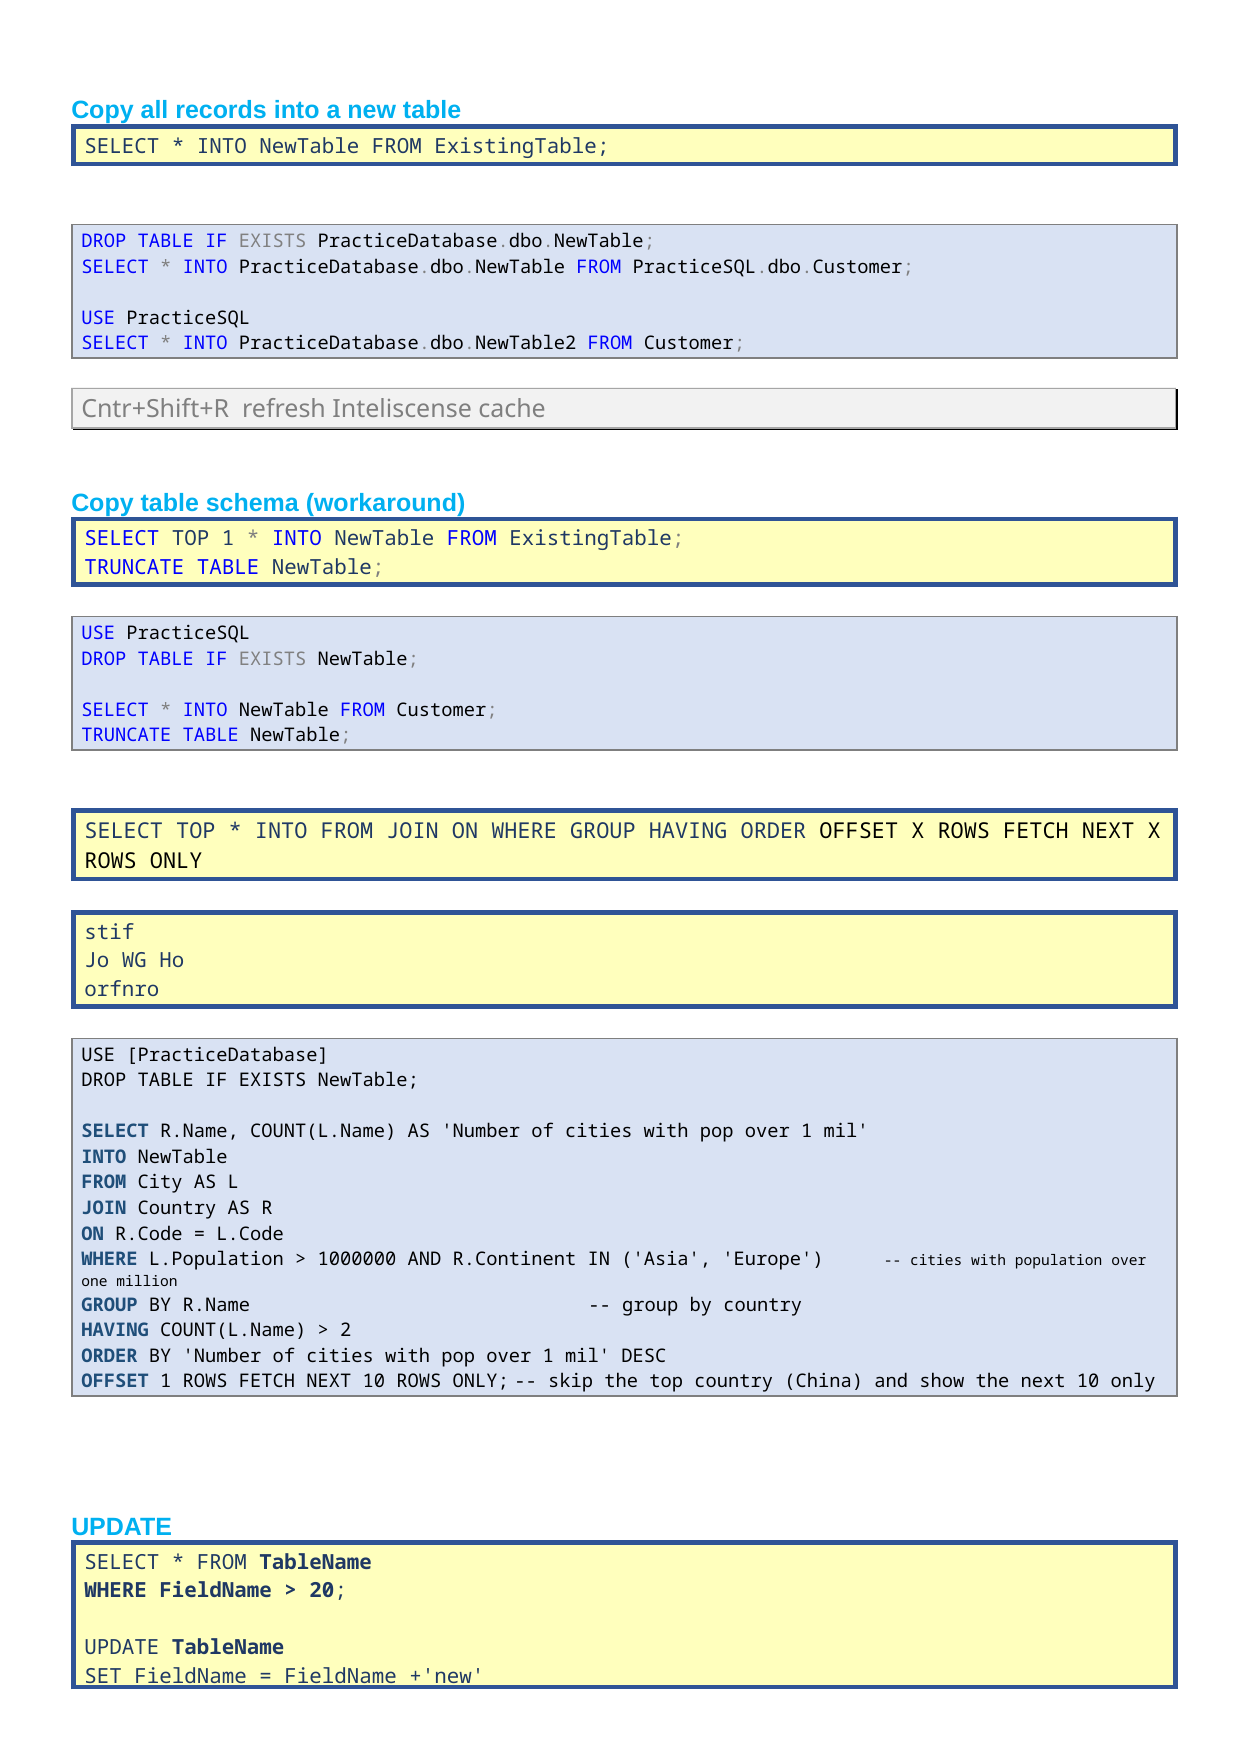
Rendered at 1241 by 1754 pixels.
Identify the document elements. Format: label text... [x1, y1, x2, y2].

text GROUP BY R.Name -- group by country [73, 1287, 1176, 1313]
text SELECT * FROM TableName [76, 1545, 1173, 1569]
text UPDATE TableName [76, 1626, 1173, 1654]
text DROP TABLE IF EXISTS PracticeDatabase.dbo.NewTable; [73, 225, 1176, 249]
text WHERE FieldName > 20; [76, 1569, 1173, 1597]
text HAVING COUNT(L.Name) > 2 [73, 1313, 1176, 1338]
text stif [76, 915, 1173, 938]
text SELECT * INTO NewTable FROM ExistingTable; [76, 129, 1173, 162]
text INTO NewTable [73, 1140, 1176, 1165]
title UPDATE [71, 1512, 1178, 1540]
text SELECT TOP * INTO FROM JOIN ON WHERE GROUP HAVING ORDER OFFSET X ROWS FETCH NEXT X ROWS ONLY [76, 813, 1173, 877]
text JOIN Country AS R [73, 1191, 1176, 1216]
text Jo WG Ho [76, 938, 1173, 967]
text TRUNCATE TABLE NewTable; [73, 718, 1176, 749]
text USE PracticeSQL [73, 300, 1176, 326]
text OFFSET 1 ROWS FETCH NEXT 10 ROWS ONLY; -- skip the top country (China) and show the next 10 only [73, 1364, 1176, 1395]
text USE [PracticeDatabase] [73, 1039, 1176, 1063]
title Copy all records into a new table [71, 96, 1178, 124]
text FROM City AS L [73, 1165, 1176, 1191]
text orfnro [76, 967, 1173, 1004]
text SET FieldName = FieldName +'new' [76, 1654, 1173, 1685]
text USE PracticeSQL [73, 617, 1176, 641]
text ON R.Code = L.Code [73, 1216, 1176, 1242]
text SELECT * INTO NewTable FROM Customer; [73, 692, 1176, 718]
text SELECT R.Name, COUNT(L.Name) AS 'Number of cities with pop over 1 mil' [73, 1114, 1176, 1140]
text SELECT * INTO PracticeDatabase.dbo.NewTable2 FROM Customer; [73, 326, 1176, 357]
text DROP TABLE IF EXISTS NewTable; [73, 1063, 1176, 1089]
text ORDER BY 'Number of cities with pop over 1 mil' DESC [73, 1338, 1176, 1364]
text DROP TABLE IF EXISTS NewTable; [73, 641, 1176, 667]
text Cntr+Shift+R refresh Inteliscense cache [73, 389, 1175, 427]
text SELECT * INTO PracticeDatabase.dbo.NewTable FROM PracticeSQL.dbo.Customer; [73, 249, 1176, 275]
text TRUNCATE TABLE NewTable; [76, 545, 1173, 582]
title Copy table schema (workaround) [71, 488, 1178, 517]
text WHERE L.Population > 1000000 AND R.Continent IN ('Asia', 'Europe') -- cities with population over one million [73, 1242, 1176, 1287]
text SELECT TOP 1 * INTO NewTable FROM ExistingTable; [76, 521, 1173, 545]
